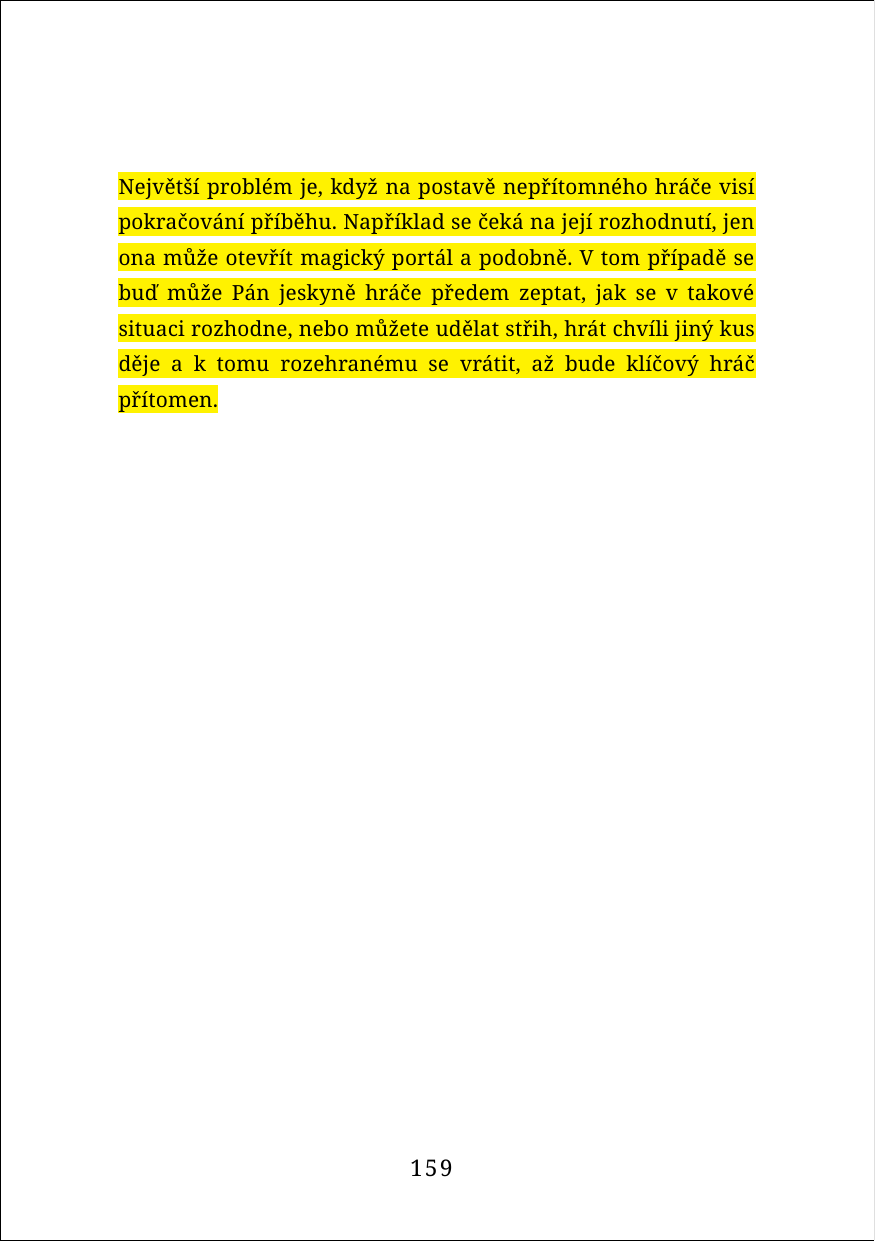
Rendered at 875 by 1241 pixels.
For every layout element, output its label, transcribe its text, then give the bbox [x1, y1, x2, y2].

text Největší problém je, když na postavě nepřítomného hráče visí pokračování příběhu. Například se čeká na její rozhodnutí, jen ona může otevřít magický portál a podobně. V tom případě se buď může Pán jeskyně hráče předem zeptat, jak se v takové situaci rozhodne, nebo můžete udělat střih, hrát chvíli jiný kus děje a k tomu rozehranému se vrátit, až bude klíčový hráč přítomen. [118, 172, 756, 413]
